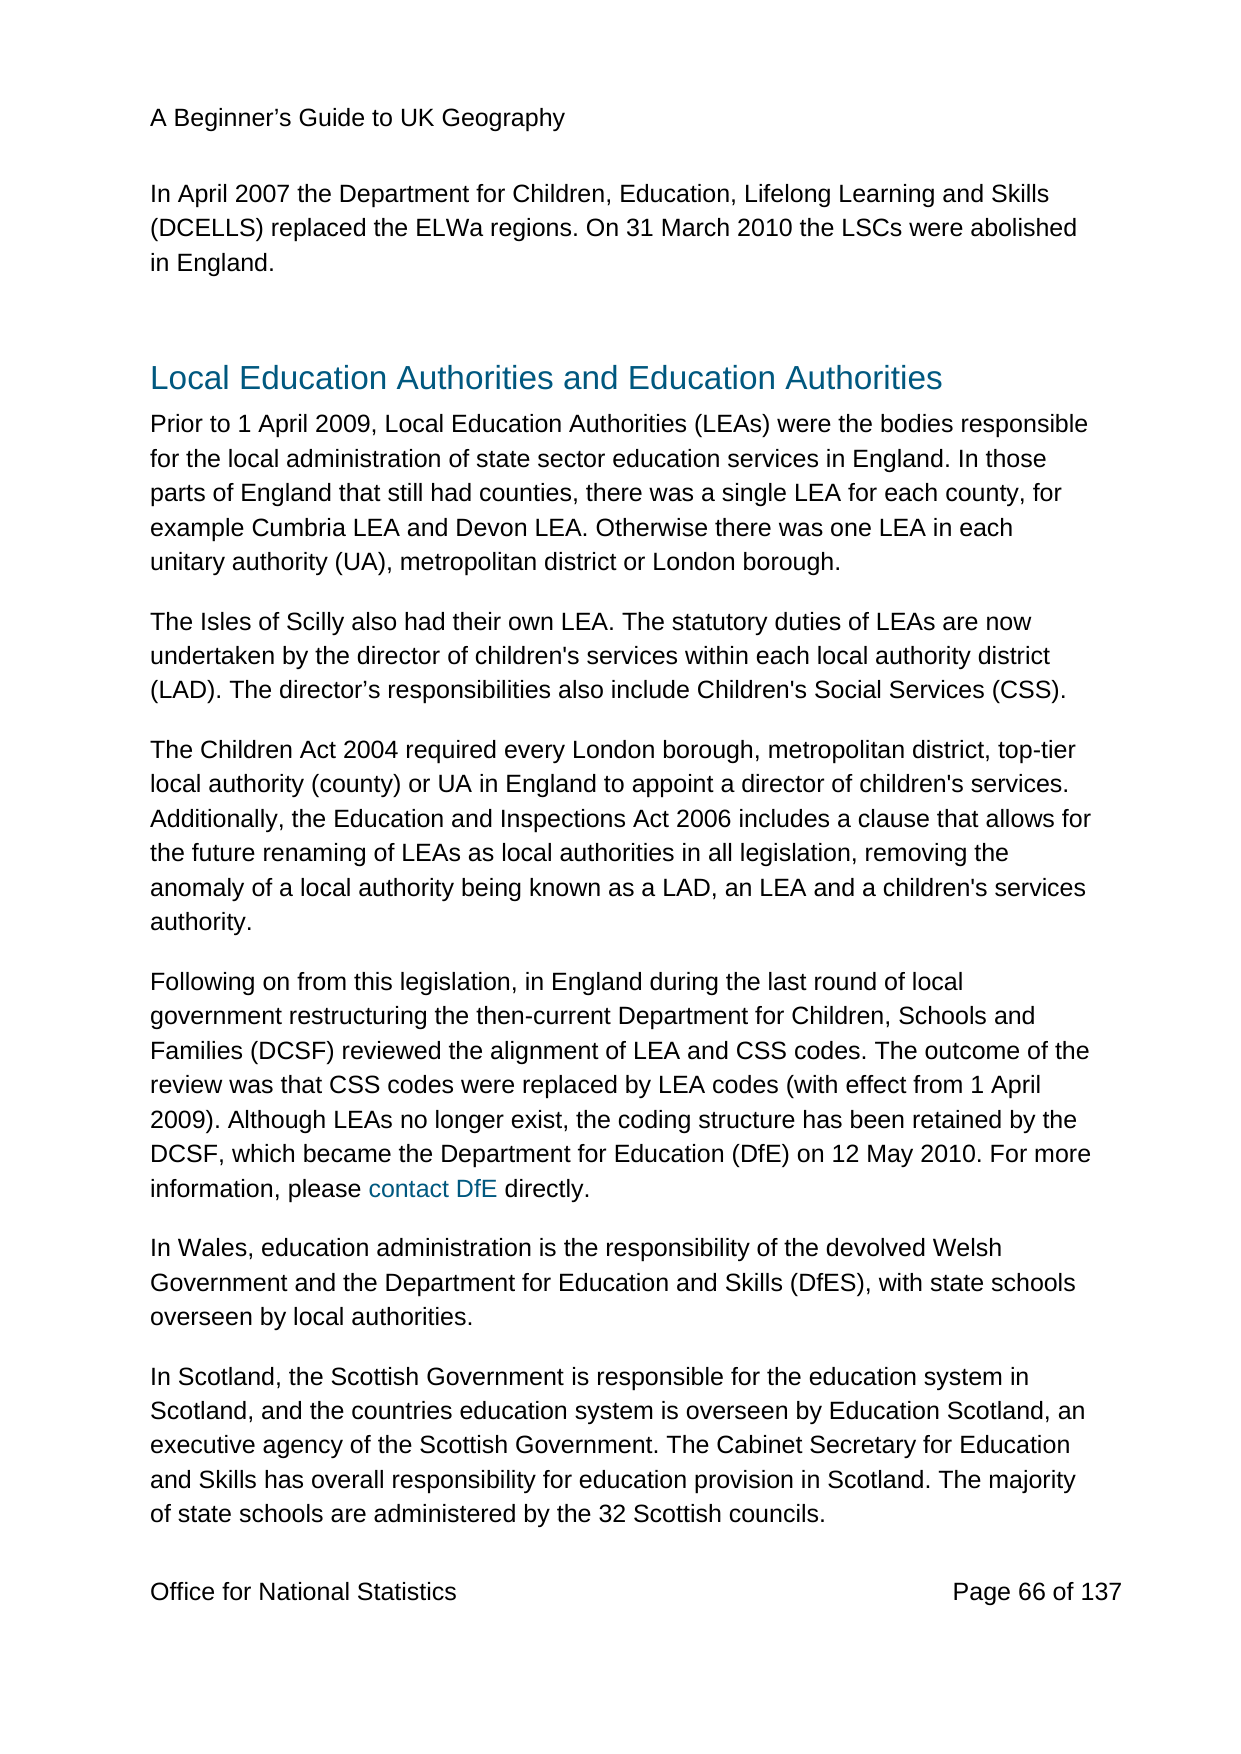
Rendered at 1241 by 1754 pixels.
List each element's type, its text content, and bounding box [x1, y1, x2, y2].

text The Isles of Scilly also had their own LEA. The statutory duties of LEAs are now undertaken by the director of children's services within each local authority district (LAD). The director’s responsibilities also include Children's Social Services (CSS). [150, 606, 1095, 704]
text In Scotland, the Scottish Government is responsible for the education system in Scotland, and the countries education system is overseen by Education Scotland, an executive agency of the Scottish Government. The Cabinet Secretary for Education and Skills has overall responsibility for education provision in Scotland. The majority of state schools are administered by the 32 Scottish councils. [150, 1362, 1095, 1528]
text In Wales, education administration is the responsibility of the devolved Welsh Government and the Department for Education and Skills (DfES), with state schools overseen by local authorities. [150, 1233, 1095, 1331]
text Prior to 1 April 2009, Local Education Authorities (LEAs) were the bodies responsible for the local administration of state sector education services in England. In those parts of England that still had counties, there was a single LEA for each county, for example Cumbria LEA and Devon LEA. Otherwise there was one LEA in each unitary authority (UA), metropolitan district or London borough. [150, 409, 1095, 576]
text The Children Act 2004 required every London borough, metropolitan district, top-tier local authority (county) or UA in England to appoint a director of children's services. Additionally, the Education and Inspections Act 2006 includes a clause that allows for the future renaming of LEAs as local authorities in all legislation, removing the anomaly of a local authority being known as a LAD, an LEA and a children's services authority. [150, 735, 1095, 936]
text Following on from this legislation, in England during the last round of local government restructuring the then-current Department for Children, Schools and Families (DCSF) reviewed the alignment of LEA and CSS codes. The outcome of the review was that CSS codes were replaced by LEA codes (with effect from 1 April 2009). Although LEAs no longer exist, the coding structure has been retained by the DCSF, which became the Department for Education (DfE) on 12 May 2010. For more information, please contact DfE directly. [150, 967, 1095, 1202]
subtitle Local Education Authorities and Education Authorities [150, 358, 1122, 397]
text In April 2007 the Department for Children, Education, Lifelong Learning and Skills (DCELLS) replaced the ELWa regions. On 31 March 2010 the LSCs were abolished in England. [150, 178, 1095, 276]
